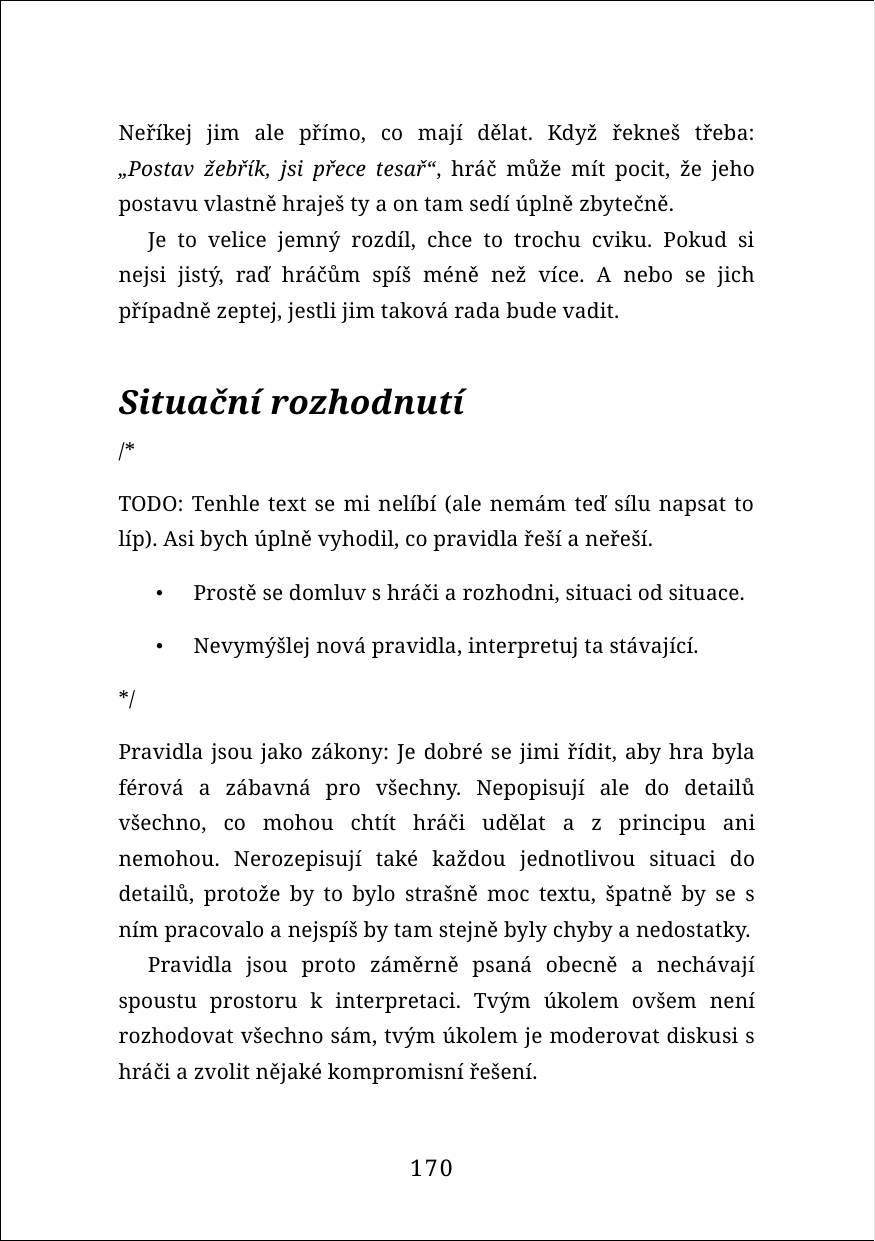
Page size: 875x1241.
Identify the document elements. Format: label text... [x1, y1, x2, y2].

list Nevymýšlej nová pravidla, interpretuj ta stávající. [156, 631, 756, 659]
list Prostě se domluv s hráči a rozhodni, situaci od situace. [156, 578, 756, 606]
text */ [118, 684, 756, 713]
text Pravidla jsou jako zákony: Je dobré se jimi řídit, aby hra byla férová a zábavná pro všechny. Nepopisují ale do detailů všechno, co mohou chtít hráči udělat a z principu ani nemohou. Nerozepisují také každou jednotlivou situaci do detailů, protože by to bylo strašně moc textu, špatně by se s ním pracovalo a nejspíš by tam stejně byly chyby a nedostatky. Pravidla jsou proto záměrně psaná obecně a nechávají spoustu prostoru k interpretaci. Tvým úkolem ovšem není rozhodovat všechno sám, tvým úkolem je moderovat diskusi s hráči a zvolit nějaké kompromisní řešení. [118, 737, 756, 1086]
text TODO: Tenhle text se mi nelíbí (ale nemám teď sílu napsat to líp). Asi bych úplně vyhodil, co pravidla řeší a neřeší. [118, 489, 756, 553]
text /* [118, 436, 756, 464]
subtitle Situační rozhodnutí [118, 379, 756, 424]
text Neříkej jim ale přímo, co mají dělat. Když řekneš třeba: „Postav žebřík, jsi přece tesař“, hráč může mít pocit, že jeho postavu vlastně hraješ ty a on tam sedí úplně zbytečně. Je to velice jemný rozdíl, chce to trochu cviku. Pokud si nejsi jistý, raď hráčům spíš méně než více. A nebo se jich případně zeptej, jestli jim taková rada bude vadit. [118, 118, 756, 324]
